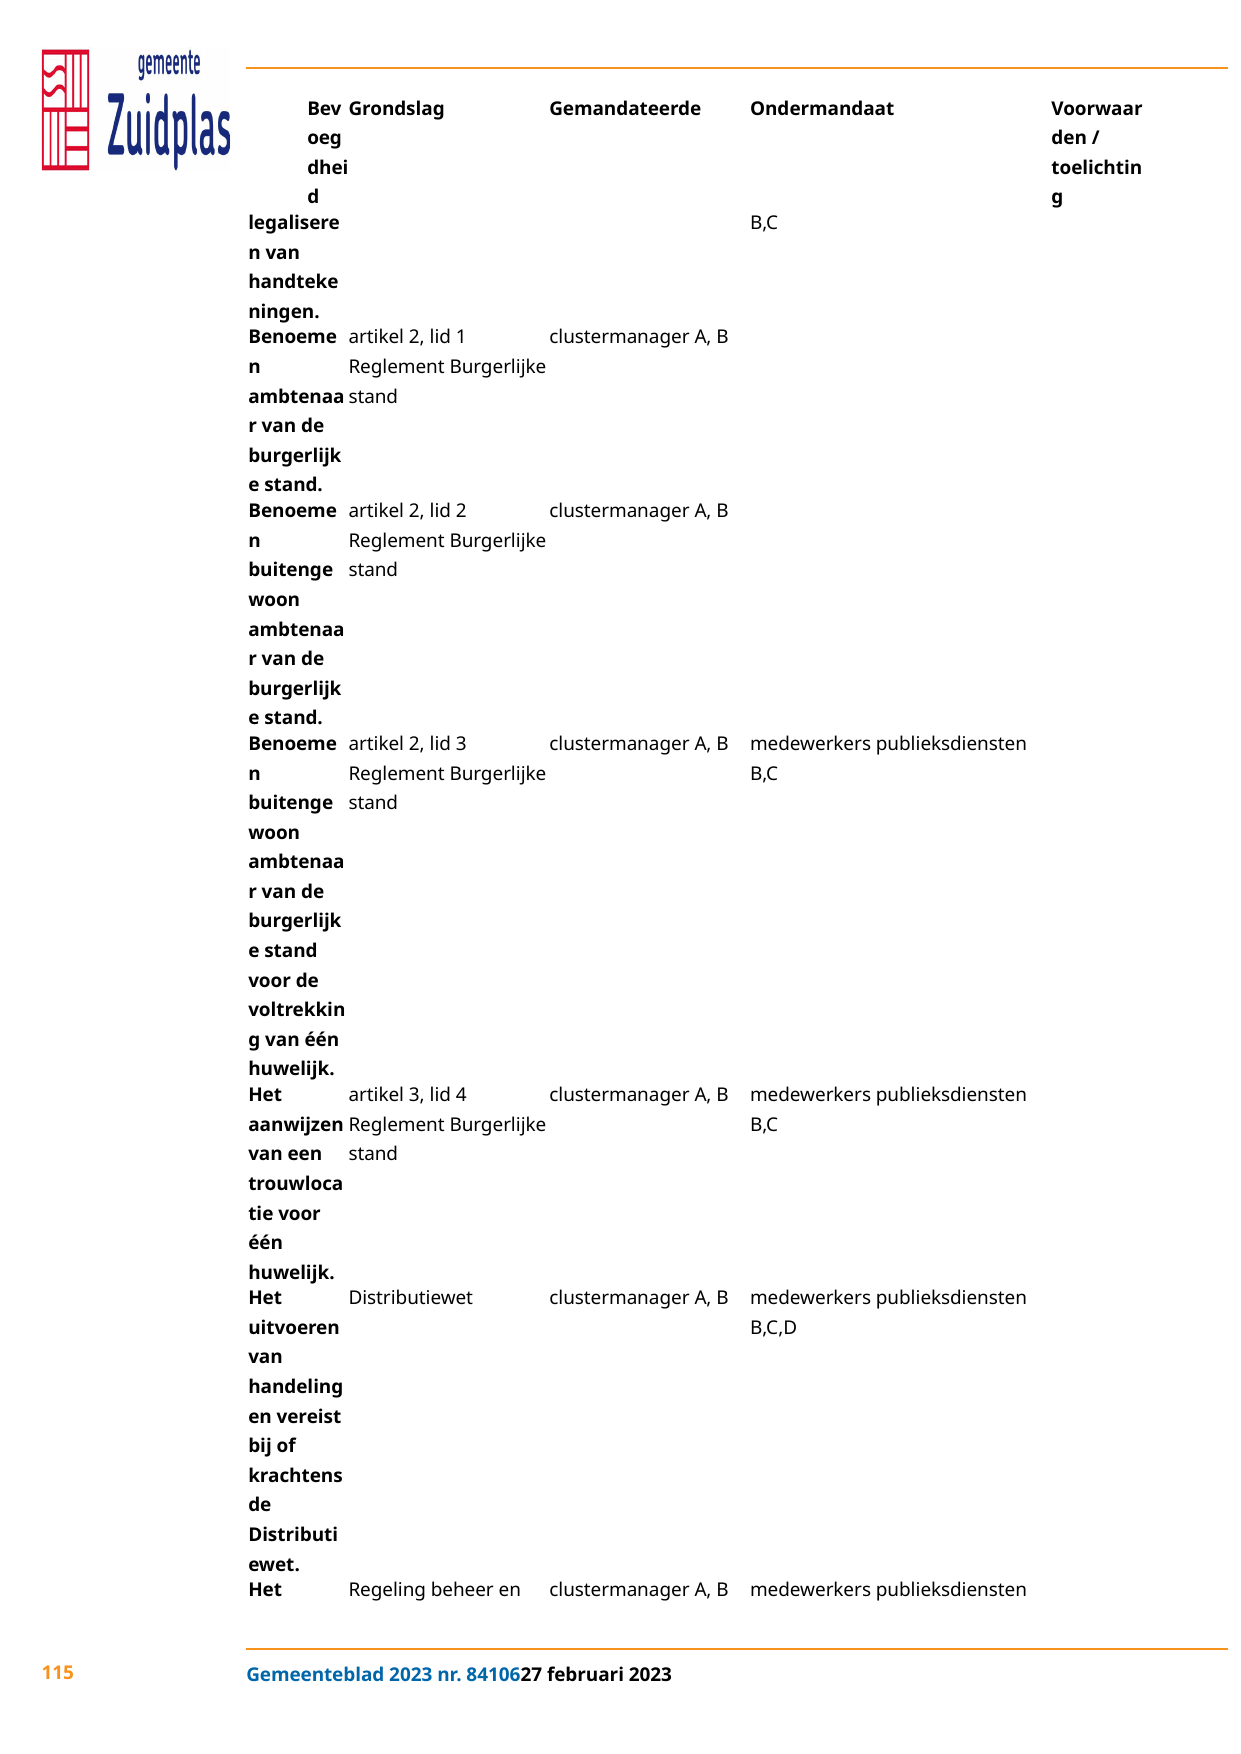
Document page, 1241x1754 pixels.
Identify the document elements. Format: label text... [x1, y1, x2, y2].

table_cell Benoemen buitengewoon ambtenaar van de burgerlijke stand. [248, 498, 348, 730]
table_cell [1051, 498, 1152, 730]
table_cell medewerkers publieksdiensten B,C [750, 730, 1051, 1081]
table_cell [750, 498, 1051, 730]
table_cell artikel 2, lid 3 Reglement Burgerlijke stand [348, 730, 549, 1081]
table_cell Benoemen buitengewoon ambtenaar van de burgerlijke stand voor de voltrekking van één huwelijk. [248, 730, 348, 1081]
table_header Bevoegdheid [248, 95, 348, 209]
table_cell [1051, 730, 1152, 1081]
table_cell Het aanwijzen van een trouwlocatie voor één huwelijk. [248, 1081, 348, 1284]
table_cell legaliseren van handtekeningen. [248, 209, 348, 324]
picture [41, 47, 231, 172]
table_cell clustermanager A, B [549, 1285, 750, 1577]
table_cell Regeling beheer en [348, 1577, 549, 1602]
table_cell Distributiewet [348, 1285, 549, 1577]
table_cell Het uitvoeren van handelingen vereist bij of krachtens de Distributiewet. [248, 1285, 348, 1577]
table_header Voorwaarden / toelichting [1051, 95, 1152, 209]
table_header Ondermandaat [750, 95, 1051, 209]
table_cell artikel 2, lid 2 Reglement Burgerlijke stand [348, 498, 549, 730]
table_cell [1051, 209, 1152, 324]
table_header Grondslag [348, 95, 549, 209]
table_cell [750, 324, 1051, 497]
table_header Gemandateerde [549, 95, 750, 209]
table_cell B,C [750, 209, 1051, 324]
table_cell [348, 209, 549, 324]
table_cell medewerkers publieksdiensten [750, 1577, 1051, 1602]
table_cell [1051, 324, 1152, 497]
table_cell Het [248, 1577, 348, 1602]
table_cell clustermanager A, B [549, 730, 750, 1081]
table_cell medewerkers publieksdiensten B,C,D [750, 1285, 1051, 1577]
table_cell [1051, 1577, 1152, 1602]
table_cell artikel 3, lid 4 Reglement Burgerlijke stand [348, 1081, 549, 1284]
table_cell clustermanager A, B [549, 324, 750, 497]
table_cell [1051, 1081, 1152, 1284]
table_cell Benoemen ambtenaar van de burgerlijke stand. [248, 324, 348, 497]
table_cell clustermanager A, B [549, 498, 750, 730]
table_cell clustermanager A, B [549, 1081, 750, 1284]
table_cell [549, 209, 750, 324]
table_cell [1051, 1285, 1152, 1577]
table_cell medewerkers publieksdiensten B,C [750, 1081, 1051, 1284]
table_cell clustermanager A, B [549, 1577, 750, 1602]
table_cell artikel 2, lid 1 Reglement Burgerlijke stand [348, 324, 549, 497]
